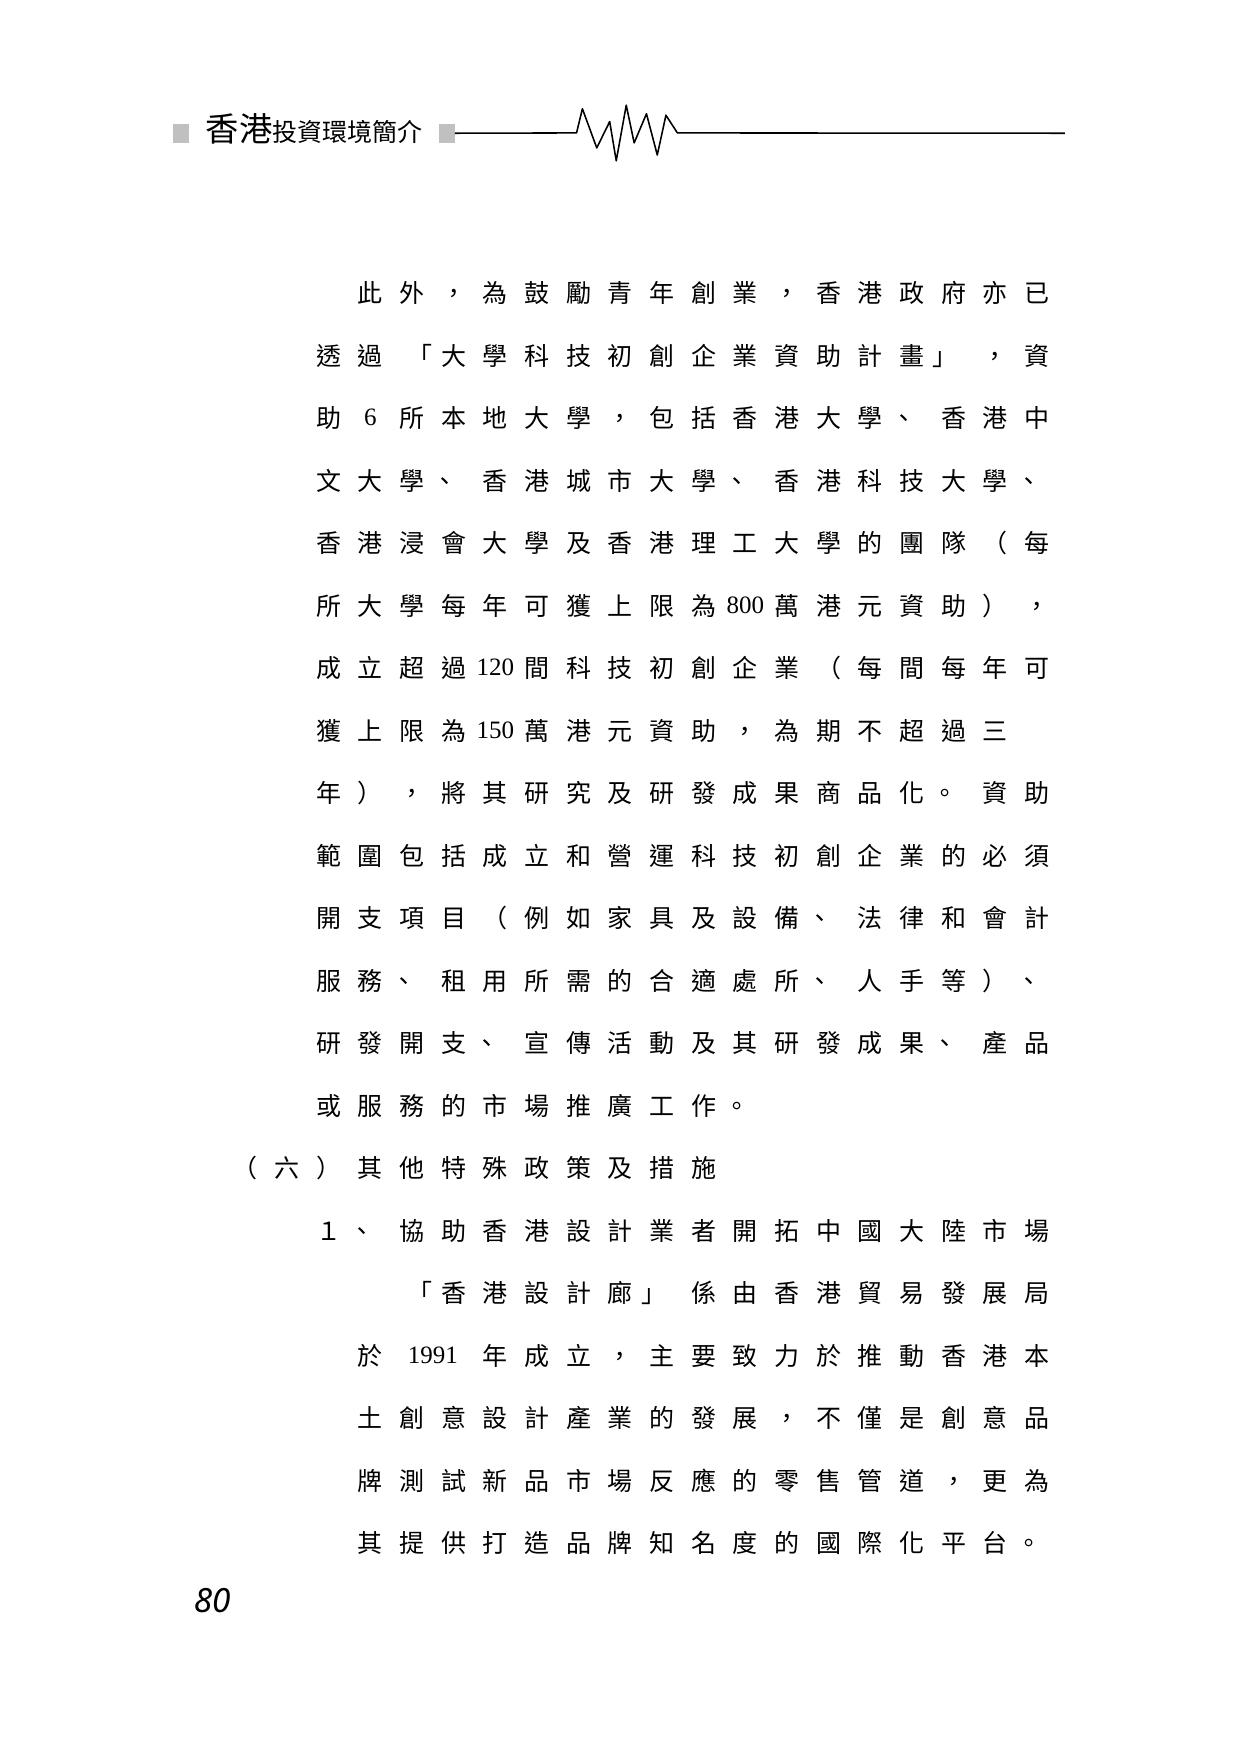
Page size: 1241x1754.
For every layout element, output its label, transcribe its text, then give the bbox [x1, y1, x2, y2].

text １、協助香港設計業者開拓中國大陸市場 [281, 1188, 1058, 1250]
text 「香港設計廊」係由香港貿易發展局於1991年成立，主要致力於推動香港本土創意設計產業的發展，不僅是創意品牌測試新品市場反應的零售管道，更為其提供打造品牌知名度的國際化平台。 [330, 1250, 1058, 1563]
text 此外，為鼓勵青年創業，香港政府亦已透過「大學科技初創企業資助計畫」，資助6所本地大學，包括香港大學、香港中文大學、香港城市大學、香港科技大學、香港浸會大學及香港理工大學的團隊（每所大學每年可獲上限為800萬港元資助），成立超過120間科技初創企業（每間每年可獲上限為150萬港元資助，為期不超過三年），將其研究及研發成果商品化。資助範圍包括成立和營運科技初創企業的必須開支項目（例如家具及設備、法律和會計服務、租用所需的合適處所、人手等）、研發開支、宣傳活動及其研發成果、產品或服務的市場推廣工作。 [281, 250, 1058, 1125]
text （六）其他特殊政策及措施 [207, 1125, 1058, 1188]
